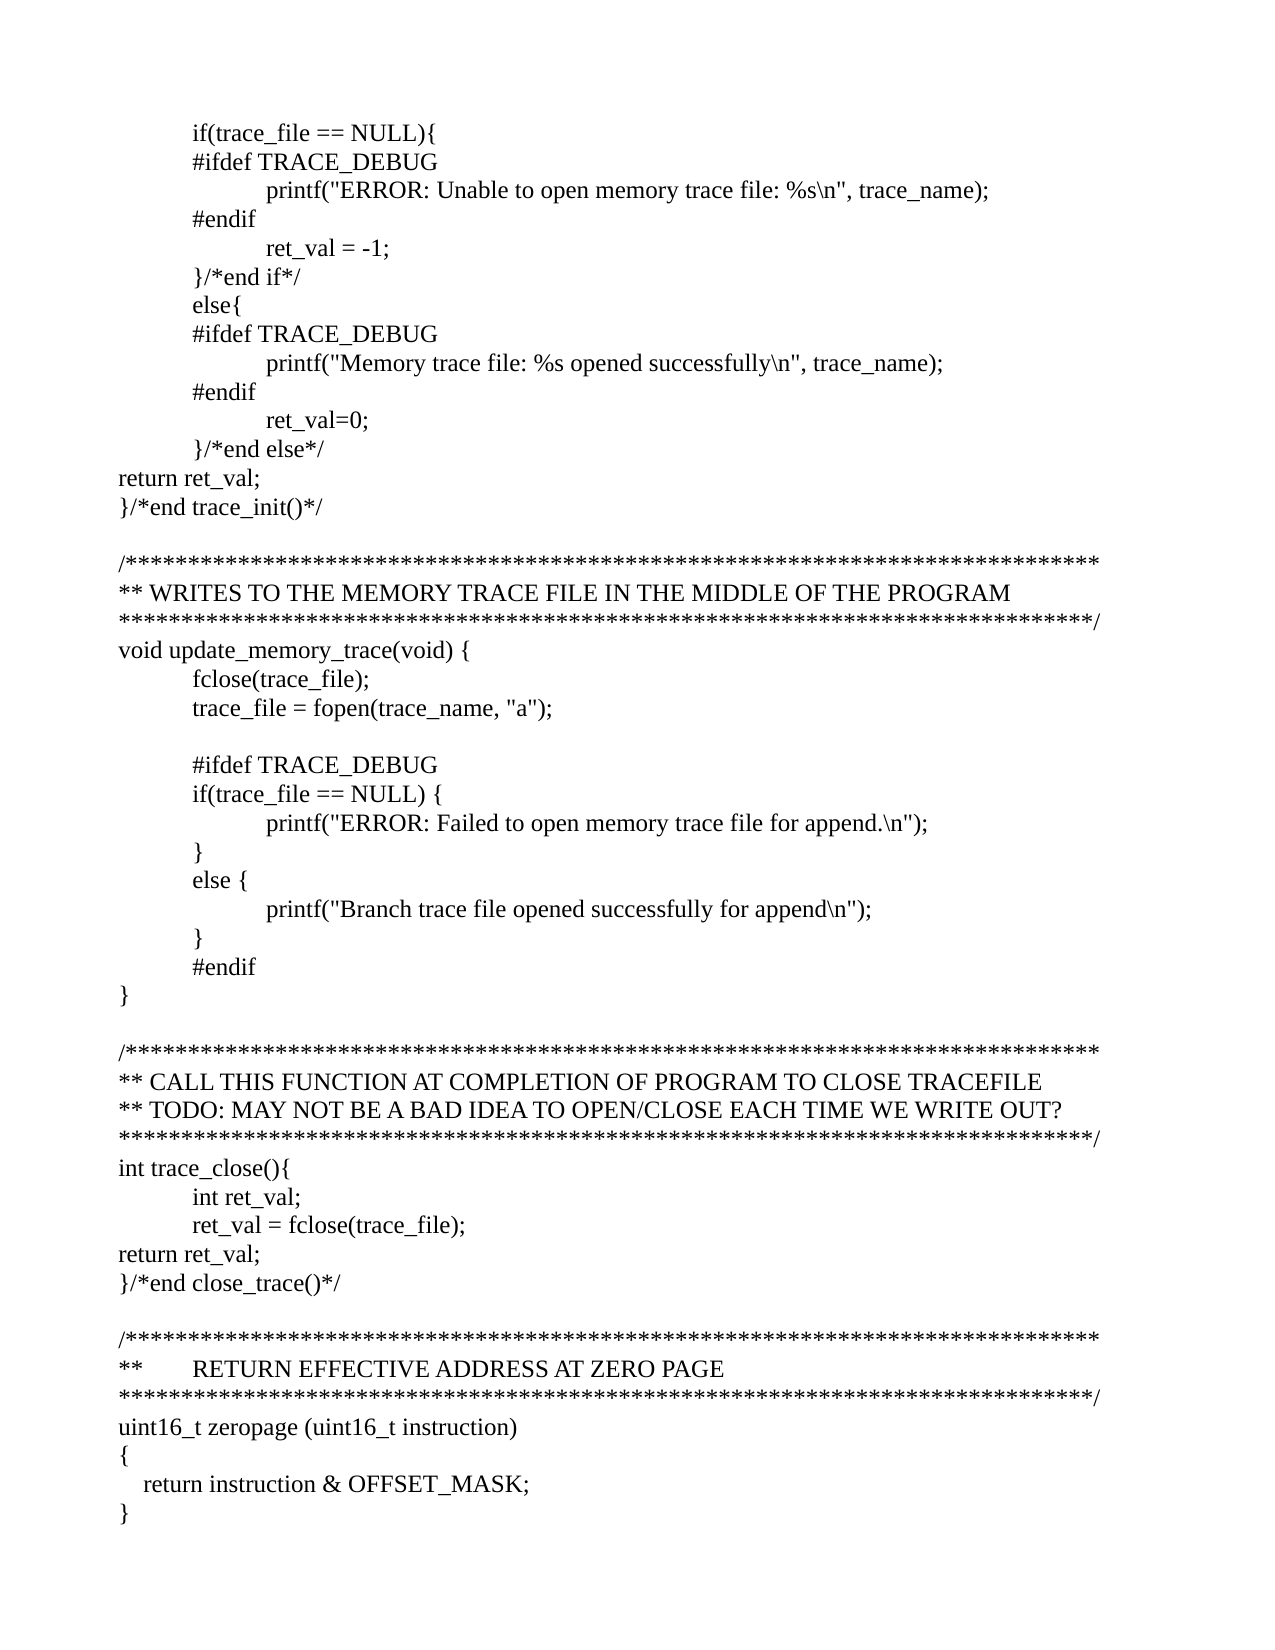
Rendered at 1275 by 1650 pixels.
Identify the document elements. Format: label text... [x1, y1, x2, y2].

text ******************************************************************************/ [118, 607, 1157, 636]
text printf("Memory trace file: %s opened successfully\n", trace_name); [118, 348, 1157, 377]
text ** CALL THIS FUNCTION AT COMPLETION OF PROGRAM TO CLOSE TRACEFILE [118, 1067, 1157, 1096]
text #ifdef TRACE_DEBUG [118, 147, 1157, 176]
text ** TODO: MAY NOT BE A BAD IDEA TO OPEN/CLOSE EACH TIME WE WRITE OUT? [118, 1096, 1157, 1124]
text #endif [118, 952, 1157, 981]
text ******************************************************************************/ [118, 1383, 1157, 1412]
text int trace_close(){ [118, 1153, 1157, 1182]
text void update_memory_trace(void) { [118, 636, 1157, 664]
text /****************************************************************************** [118, 549, 1157, 578]
text }/*end if*/ [118, 262, 1157, 291]
text printf("Branch trace file opened successfully for append\n"); [118, 894, 1157, 923]
text #ifdef TRACE_DEBUG [118, 319, 1157, 348]
text /****************************************************************************** [118, 1038, 1157, 1067]
text return ret_val; [118, 1239, 1157, 1268]
text ** WRITES TO THE MEMORY TRACE FILE IN THE MIDDLE OF THE PROGRAM [118, 578, 1157, 607]
text trace_file = fopen(trace_name, "a"); [118, 693, 1157, 722]
text /****************************************************************************** [118, 1326, 1157, 1354]
text }/*end trace_init()*/ [118, 492, 1157, 521]
text #ifdef TRACE_DEBUG [118, 751, 1157, 779]
text int ret_val; [118, 1182, 1157, 1211]
text ret_val=0; [118, 406, 1157, 434]
text if(trace_file == NULL) { [118, 779, 1157, 808]
text uint16_t zeropage (uint16_t instruction) [118, 1412, 1157, 1441]
text return ret_val; [118, 463, 1157, 492]
text return instruction & OFFSET_MASK; [118, 1469, 1157, 1498]
text fclose(trace_file); [118, 664, 1157, 693]
text ret_val = -1; [118, 233, 1157, 262]
text printf("ERROR: Failed to open memory trace file for append.\n"); [118, 808, 1157, 837]
text } [118, 1498, 1157, 1527]
text ******************************************************************************/ [118, 1124, 1157, 1153]
text }/*end else*/ [118, 434, 1157, 463]
text else{ [118, 291, 1157, 319]
text else { [118, 866, 1157, 894]
text { [118, 1441, 1157, 1469]
text }/*end close_trace()*/ [118, 1268, 1157, 1297]
text #endif [118, 377, 1157, 406]
text printf("ERROR: Unable to open memory trace file: %s\n", trace_name); [118, 176, 1157, 204]
text } [118, 837, 1157, 866]
text ret_val = fclose(trace_file); [118, 1211, 1157, 1239]
text ** RETURN EFFECTIVE ADDRESS AT ZERO PAGE [118, 1354, 1157, 1383]
text } [118, 923, 1157, 952]
text if(trace_file == NULL){ [118, 118, 1157, 147]
text #endif [118, 204, 1157, 233]
text } [118, 981, 1157, 1009]
